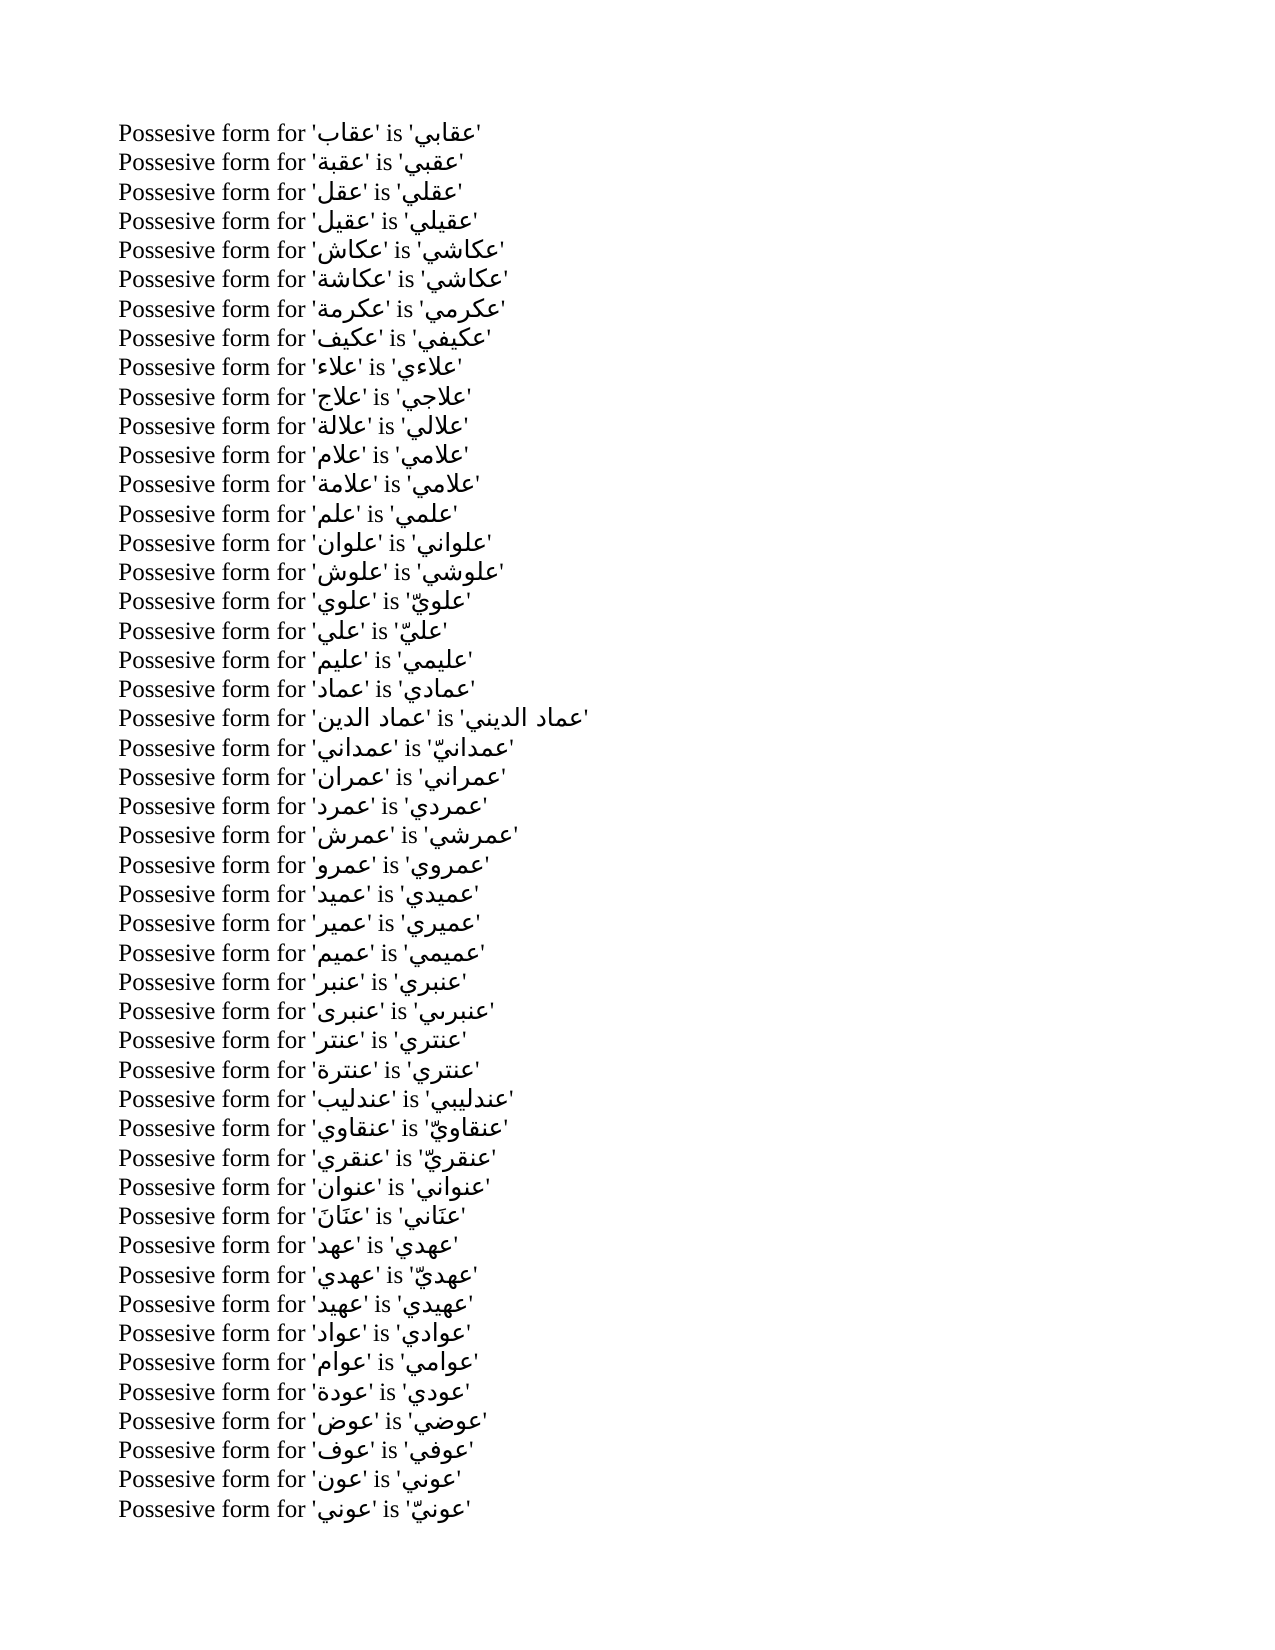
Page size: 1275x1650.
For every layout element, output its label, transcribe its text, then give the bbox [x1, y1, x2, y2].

text Possesive form for 'عمداني' is 'عمدانيّ' [118, 733, 1157, 762]
text Possesive form for 'عنوان' is 'عنواني' [118, 1172, 1157, 1201]
text Possesive form for 'عمرش' is 'عمرشي' [118, 821, 1157, 850]
text Possesive form for 'علوش' is 'علوشي' [118, 557, 1157, 586]
text Possesive form for 'عواد' is 'عوادي' [118, 1318, 1157, 1347]
text Possesive form for 'علامة' is 'علامي' [118, 469, 1157, 499]
text Possesive form for 'عنبر' is 'عنبري' [118, 967, 1157, 996]
text Possesive form for 'عميد' is 'عميدي' [118, 879, 1157, 908]
text Possesive form for 'علوان' is 'علواني' [118, 528, 1157, 557]
text Possesive form for 'عهيد' is 'عهيدي' [118, 1289, 1157, 1318]
text Possesive form for 'علوي' is 'علويّ' [118, 586, 1157, 616]
text Possesive form for 'عنبرى' is 'عنبرىي' [118, 996, 1157, 1026]
text Possesive form for 'عودة' is 'عودي' [118, 1377, 1157, 1406]
text Possesive form for 'علام' is 'علامي' [118, 440, 1157, 469]
text Possesive form for 'عوام' is 'عوامي' [118, 1347, 1157, 1377]
text Possesive form for 'عقاب' is 'عقابي' [118, 118, 1157, 147]
text Possesive form for 'عنترة' is 'عنتري' [118, 1055, 1157, 1084]
text Possesive form for 'عكيف' is 'عكيفي' [118, 323, 1157, 352]
text Possesive form for 'عوف' is 'عوفي' [118, 1435, 1157, 1464]
text Possesive form for 'عقل' is 'عقلي' [118, 177, 1157, 206]
text Possesive form for 'عليم' is 'عليمي' [118, 645, 1157, 674]
text Possesive form for 'عنَانَ' is 'عنَاني' [118, 1201, 1157, 1230]
text Possesive form for 'عقيل' is 'عقيلي' [118, 206, 1157, 235]
text Possesive form for 'عكاشة' is 'عكاشي' [118, 264, 1157, 294]
text Possesive form for 'عكاش' is 'عكاشي' [118, 235, 1157, 264]
text Possesive form for 'عوض' is 'عوضي' [118, 1406, 1157, 1435]
text Possesive form for 'عمرو' is 'عمروي' [118, 850, 1157, 879]
text Possesive form for 'عنقاوي' is 'عنقاويّ' [118, 1113, 1157, 1143]
text Possesive form for 'عنتر' is 'عنتري' [118, 1026, 1157, 1055]
text Possesive form for 'عماد' is 'عمادي' [118, 674, 1157, 703]
text Possesive form for 'عميم' is 'عميمي' [118, 938, 1157, 967]
text Possesive form for 'علاج' is 'علاجي' [118, 382, 1157, 411]
text Possesive form for 'عون' is 'عوني' [118, 1464, 1157, 1494]
text Possesive form for 'عماد الدين' is 'عماد الديني' [118, 703, 1157, 733]
text Possesive form for 'علي' is 'عليّ' [118, 616, 1157, 645]
text Possesive form for 'عهد' is 'عهدي' [118, 1230, 1157, 1260]
text Possesive form for 'عمير' is 'عميري' [118, 908, 1157, 938]
text Possesive form for 'عندليب' is 'عندليبي' [118, 1084, 1157, 1113]
text Possesive form for 'علم' is 'علمي' [118, 499, 1157, 528]
text Possesive form for 'عهدي' is 'عهديّ' [118, 1260, 1157, 1289]
text Possesive form for 'عقبة' is 'عقبي' [118, 147, 1157, 177]
text Possesive form for 'علالة' is 'علالي' [118, 411, 1157, 440]
text Possesive form for 'عنقري' is 'عنقريّ' [118, 1143, 1157, 1172]
text Possesive form for 'عمرد' is 'عمردي' [118, 791, 1157, 821]
text Possesive form for 'عكرمة' is 'عكرمي' [118, 294, 1157, 323]
text Possesive form for 'علاء' is 'علاءي' [118, 352, 1157, 382]
text Possesive form for 'عوني' is 'عونيّ' [118, 1494, 1157, 1523]
text Possesive form for 'عمران' is 'عمراني' [118, 762, 1157, 791]
